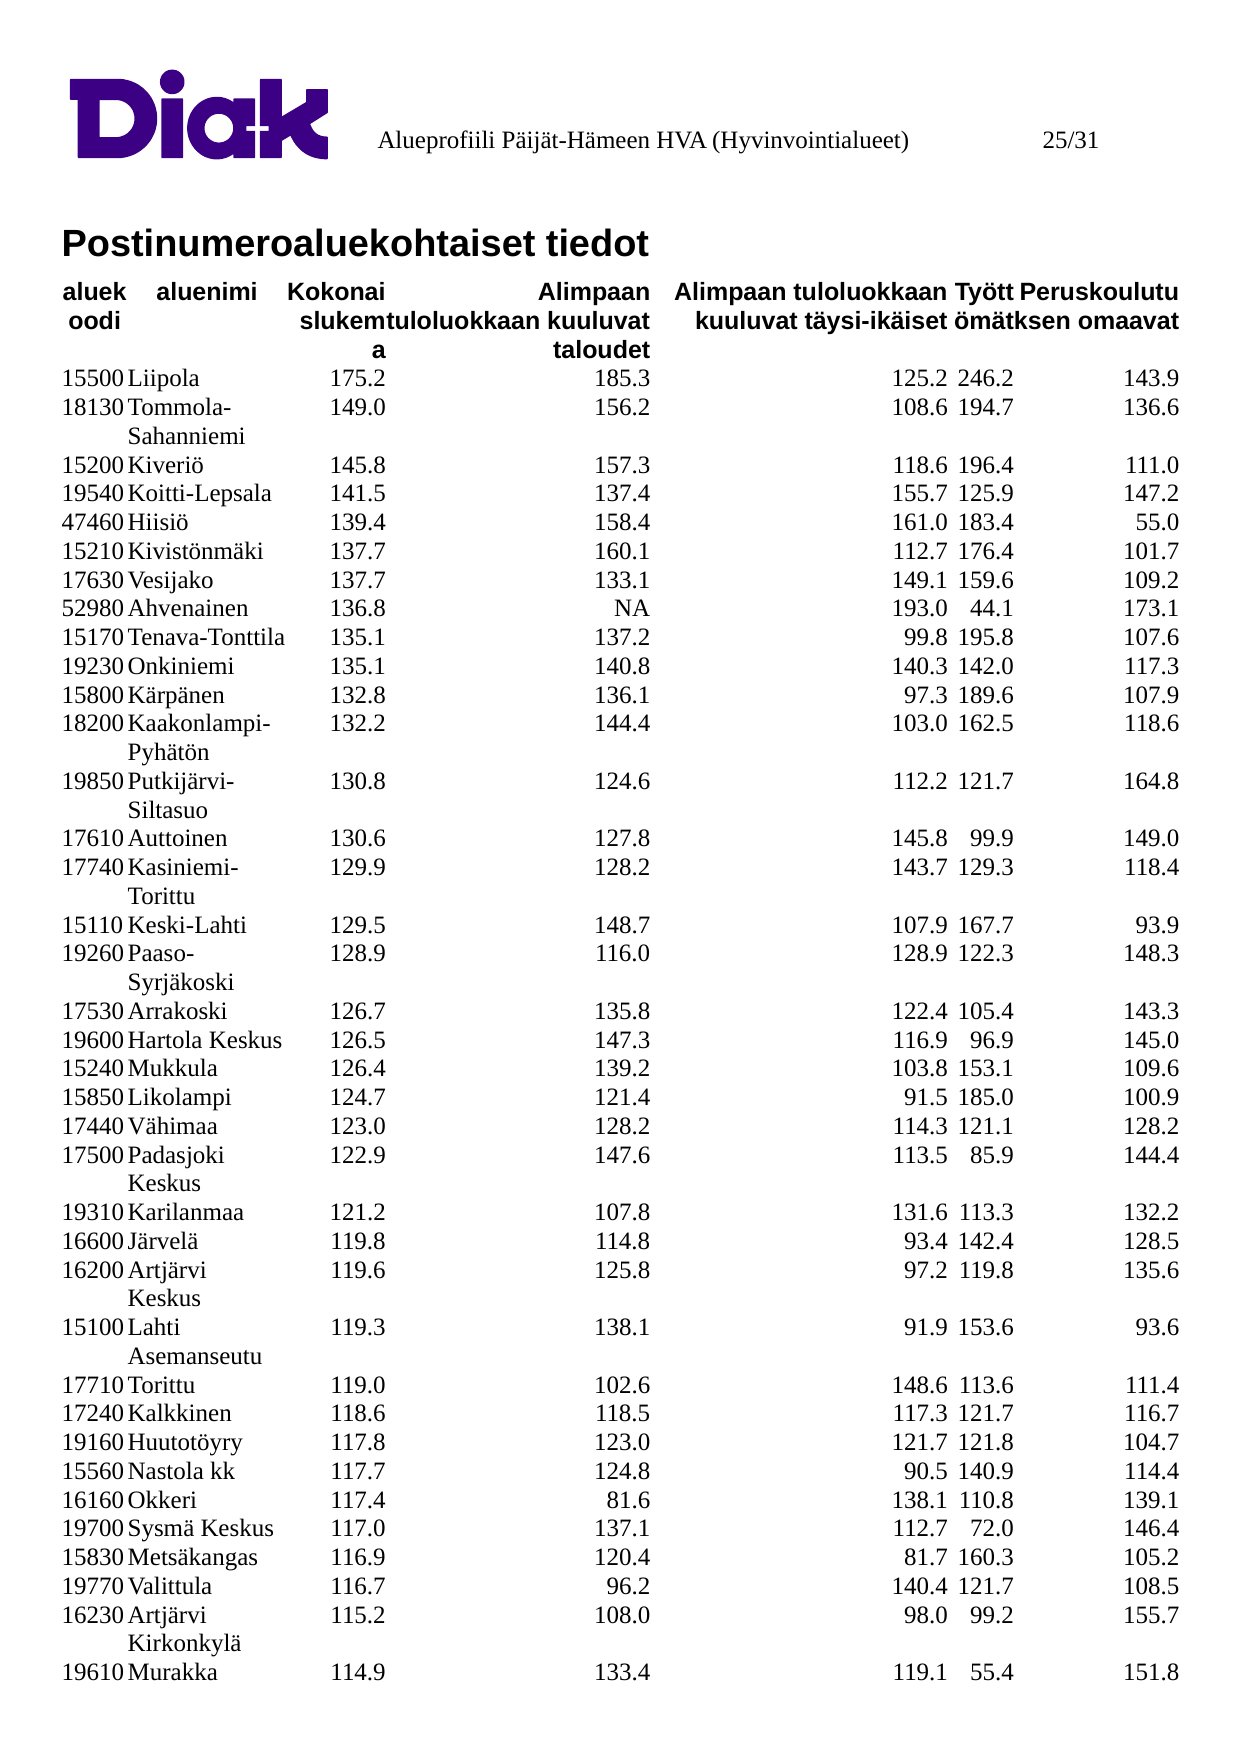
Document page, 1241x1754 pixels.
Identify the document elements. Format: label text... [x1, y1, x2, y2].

table_cell 15100 [61, 1312, 127, 1370]
table_cell 90.5 [650, 1456, 948, 1485]
table_cell 121.7 [948, 766, 1014, 823]
table_cell 131.6 [650, 1197, 948, 1226]
table_cell 99.2 [948, 1600, 1014, 1657]
table_cell 17530 [61, 996, 127, 1025]
table_cell 19230 [61, 651, 127, 680]
table_cell 164.8 [1014, 766, 1179, 823]
table_cell 15200 [61, 450, 127, 478]
table_cell 115.2 [286, 1600, 385, 1657]
table_cell 96.2 [385, 1571, 650, 1600]
table_cell Ahvenainen [128, 594, 286, 622]
table_cell 136.6 [1014, 392, 1179, 450]
table_cell 103.0 [650, 709, 948, 766]
table_cell 145.0 [1014, 1025, 1179, 1053]
table_cell 104.7 [1014, 1427, 1179, 1456]
table_cell 111.0 [1014, 450, 1179, 478]
table_cell 125.9 [948, 479, 1014, 507]
table_cell 128.9 [650, 939, 948, 996]
table_cell 128.9 [286, 939, 385, 996]
table_cell NA [385, 594, 650, 622]
table_cell 157.3 [385, 450, 650, 478]
table_cell Sysmä Keskus [128, 1514, 286, 1542]
table_cell 52980 [61, 594, 127, 622]
table_cell 189.6 [948, 680, 1014, 708]
table_cell 118.4 [1014, 852, 1179, 910]
table_cell 158.4 [385, 507, 650, 536]
table_cell 142.0 [948, 651, 1014, 680]
table_cell Padasjoki Keskus [128, 1140, 286, 1197]
table_cell 97.3 [650, 680, 948, 708]
table_cell 15500 [61, 364, 127, 392]
table_cell Kärpänen [128, 680, 286, 708]
table_cell 137.2 [385, 622, 650, 651]
table_cell 113.6 [948, 1370, 1014, 1398]
table_cell 19260 [61, 939, 127, 996]
table_cell 124.6 [385, 766, 650, 823]
table_cell 143.7 [650, 852, 948, 910]
table_cell 93.6 [1014, 1312, 1179, 1370]
table_cell 19610 [61, 1657, 127, 1686]
table_cell Huutotöyry [128, 1427, 286, 1456]
table_cell 107.8 [385, 1197, 650, 1226]
table_cell 153.6 [948, 1312, 1014, 1370]
table_cell 155.7 [650, 479, 948, 507]
table_cell 117.0 [286, 1514, 385, 1542]
table_cell 112.7 [650, 536, 948, 565]
table_cell 135.1 [286, 651, 385, 680]
table_cell 116.0 [385, 939, 650, 996]
table_cell 118.6 [1014, 709, 1179, 766]
table_cell 96.9 [948, 1025, 1014, 1053]
table_cell 16600 [61, 1226, 127, 1255]
table_cell 125.8 [385, 1255, 650, 1312]
table_cell Vesijako [128, 565, 286, 593]
table_cell 109.6 [1014, 1054, 1179, 1082]
table_cell Torittu [128, 1370, 286, 1398]
table_cell 135.1 [286, 622, 385, 651]
table_cell 139.1 [1014, 1485, 1179, 1513]
table_cell 15240 [61, 1054, 127, 1082]
table_cell 149.0 [1014, 824, 1179, 852]
table_cell Hiisiö [128, 507, 286, 536]
table_cell 138.1 [385, 1312, 650, 1370]
table_cell 116.7 [286, 1571, 385, 1600]
table_cell 116.7 [1014, 1399, 1179, 1427]
table_cell 121.7 [650, 1427, 948, 1456]
table_cell 107.6 [1014, 622, 1179, 651]
table_cell 156.2 [385, 392, 650, 450]
table_cell 17500 [61, 1140, 127, 1197]
table_cell Likolampi [128, 1082, 286, 1111]
table_cell 119.8 [948, 1255, 1014, 1312]
table_cell 117.8 [286, 1427, 385, 1456]
table_cell Metsäkangas [128, 1542, 286, 1571]
table_cell 183.4 [948, 507, 1014, 536]
table_cell 19770 [61, 1571, 127, 1600]
table_cell 121.4 [385, 1082, 650, 1111]
table_cell 19850 [61, 766, 127, 823]
table_cell 126.7 [286, 996, 385, 1025]
table_cell Onkiniemi [128, 651, 286, 680]
table_cell 113.3 [948, 1197, 1014, 1226]
table_cell 128.2 [385, 852, 650, 910]
table_cell Karilanmaa [128, 1197, 286, 1226]
table_cell 15210 [61, 536, 127, 565]
table_cell 147.3 [385, 1025, 650, 1053]
table_cell 148.6 [650, 1370, 948, 1398]
table_cell 16230 [61, 1600, 127, 1657]
table_cell 114.4 [1014, 1456, 1179, 1485]
table_cell 119.0 [286, 1370, 385, 1398]
table_cell 146.4 [1014, 1514, 1179, 1542]
table_cell 15170 [61, 622, 127, 651]
table_cell 105.4 [948, 996, 1014, 1025]
table_cell 125.2 [650, 364, 948, 392]
table_cell 81.7 [650, 1542, 948, 1571]
table_cell 99.9 [948, 824, 1014, 852]
table_cell Artjärvi Kirkonkylä [128, 1600, 286, 1657]
table_cell Kasiniemi-Torittu [128, 852, 286, 910]
table_cell 144.4 [385, 709, 650, 766]
table_cell Paaso-Syrjäkoski [128, 939, 286, 996]
table_cell 98.0 [650, 1600, 948, 1657]
table_cell 132.2 [286, 709, 385, 766]
table_cell 110.8 [948, 1485, 1014, 1513]
table_cell 116.9 [650, 1025, 948, 1053]
table_cell 194.7 [948, 392, 1014, 450]
table_cell 117.7 [286, 1456, 385, 1485]
table_cell 17740 [61, 852, 127, 910]
table_cell 17240 [61, 1399, 127, 1427]
table_header Alimpaan tuloluokkaan kuuluvat täysi-ikäiset [650, 277, 948, 363]
table_cell 147.6 [385, 1140, 650, 1197]
table_cell Artjärvi Keskus [128, 1255, 286, 1312]
table_cell 15850 [61, 1082, 127, 1111]
table_cell 151.8 [1014, 1657, 1179, 1686]
table_cell 140.3 [650, 651, 948, 680]
table_cell 135.6 [1014, 1255, 1179, 1312]
table_cell 175.2 [286, 364, 385, 392]
table_cell 138.1 [650, 1485, 948, 1513]
table_cell 143.9 [1014, 364, 1179, 392]
table_cell 121.2 [286, 1197, 385, 1226]
table_cell 91.5 [650, 1082, 948, 1111]
table_cell 128.2 [1014, 1111, 1179, 1140]
table_cell Nastola kk [128, 1456, 286, 1485]
table_cell 122.9 [286, 1140, 385, 1197]
table_header aluekoodi [61, 277, 127, 363]
table_cell 139.4 [286, 507, 385, 536]
table_cell 93.9 [1014, 910, 1179, 938]
table_cell Kivistönmäki [128, 536, 286, 565]
table_cell Vähimaa [128, 1111, 286, 1140]
table_cell 148.3 [1014, 939, 1179, 996]
table_cell 155.7 [1014, 1600, 1179, 1657]
table_cell 121.8 [948, 1427, 1014, 1456]
table_cell Hartola Keskus [128, 1025, 286, 1053]
table_cell 129.3 [948, 852, 1014, 910]
table_cell 108.0 [385, 1600, 650, 1657]
table_cell 185.3 [385, 364, 650, 392]
table_cell 114.3 [650, 1111, 948, 1140]
table_cell Murakka [128, 1657, 286, 1686]
table_cell 124.7 [286, 1082, 385, 1111]
table_cell 121.1 [948, 1111, 1014, 1140]
table_header Peruskoulutuksen omaavat [1014, 277, 1179, 363]
table_cell 160.3 [948, 1542, 1014, 1571]
table_cell 129.5 [286, 910, 385, 938]
table_cell 121.7 [948, 1399, 1014, 1427]
table_cell Mukkula [128, 1054, 286, 1082]
table_cell 105.2 [1014, 1542, 1179, 1571]
table_cell 143.3 [1014, 996, 1179, 1025]
table_cell 15800 [61, 680, 127, 708]
table_cell 149.1 [650, 565, 948, 593]
table_cell 128.2 [385, 1111, 650, 1140]
table_cell 16200 [61, 1255, 127, 1312]
table_cell 122.4 [650, 996, 948, 1025]
table_cell 141.5 [286, 479, 385, 507]
table_cell 122.3 [948, 939, 1014, 996]
table_cell Liipola [128, 364, 286, 392]
table_cell 108.6 [650, 392, 948, 450]
table_cell 18200 [61, 709, 127, 766]
table_cell 112.7 [650, 1514, 948, 1542]
table_cell 107.9 [1014, 680, 1179, 708]
table_cell 145.8 [286, 450, 385, 478]
table_cell 176.4 [948, 536, 1014, 565]
table_cell 246.2 [948, 364, 1014, 392]
table_header aluenimi [128, 277, 286, 363]
table_cell Arrakoski [128, 996, 286, 1025]
table_cell 140.4 [650, 1571, 948, 1600]
table_cell 97.2 [650, 1255, 948, 1312]
table_cell 126.4 [286, 1054, 385, 1082]
table_cell 19540 [61, 479, 127, 507]
table_cell 126.5 [286, 1025, 385, 1053]
table_cell Koitti-Lepsala [128, 479, 286, 507]
table_cell 112.2 [650, 766, 948, 823]
table_cell 128.5 [1014, 1226, 1179, 1255]
table_cell 102.6 [385, 1370, 650, 1398]
table_cell 118.6 [286, 1399, 385, 1427]
table_cell 121.7 [948, 1571, 1014, 1600]
table_cell 167.7 [948, 910, 1014, 938]
table_cell 145.8 [650, 824, 948, 852]
table_cell Valittula [128, 1571, 286, 1600]
table_cell 44.1 [948, 594, 1014, 622]
table_cell 85.9 [948, 1140, 1014, 1197]
table_cell 119.8 [286, 1226, 385, 1255]
table_cell Keski-Lahti [128, 910, 286, 938]
table_cell 140.8 [385, 651, 650, 680]
table_cell 137.4 [385, 479, 650, 507]
table_cell Järvelä [128, 1226, 286, 1255]
table_cell 15560 [61, 1456, 127, 1485]
table_cell 100.9 [1014, 1082, 1179, 1111]
table_cell 196.4 [948, 450, 1014, 478]
table_cell 162.5 [948, 709, 1014, 766]
table_cell 129.9 [286, 852, 385, 910]
table_cell 15110 [61, 910, 127, 938]
table_cell 107.9 [650, 910, 948, 938]
table_cell 140.9 [948, 1456, 1014, 1485]
table_cell 81.6 [385, 1485, 650, 1513]
table_cell 19700 [61, 1514, 127, 1542]
table_cell 117.3 [1014, 651, 1179, 680]
table_cell Tenava-Tonttila [128, 622, 286, 651]
table_cell 109.2 [1014, 565, 1179, 593]
table_cell 116.9 [286, 1542, 385, 1571]
table_cell 147.2 [1014, 479, 1179, 507]
table_header Kokonaislukema [286, 277, 385, 363]
table_cell 173.1 [1014, 594, 1179, 622]
table_cell 18130 [61, 392, 127, 450]
table_cell 55.0 [1014, 507, 1179, 536]
table_cell 118.6 [650, 450, 948, 478]
table_cell 17610 [61, 824, 127, 852]
table_cell 17630 [61, 565, 127, 593]
table_cell 19600 [61, 1025, 127, 1053]
table_cell 119.3 [286, 1312, 385, 1370]
table_cell 114.9 [286, 1657, 385, 1686]
table_cell 19310 [61, 1197, 127, 1226]
table_cell 137.7 [286, 536, 385, 565]
table_cell Putkijärvi-Siltasuo [128, 766, 286, 823]
table_cell 16160 [61, 1485, 127, 1513]
table_cell 159.6 [948, 565, 1014, 593]
table_cell Lahti Asemanseutu [128, 1312, 286, 1370]
table_cell 160.1 [385, 536, 650, 565]
table_cell 137.7 [286, 565, 385, 593]
table_cell Kalkkinen [128, 1399, 286, 1427]
table_cell 130.8 [286, 766, 385, 823]
table_cell 136.8 [286, 594, 385, 622]
table_cell 93.4 [650, 1226, 948, 1255]
table_cell 117.3 [650, 1399, 948, 1427]
table_cell 118.5 [385, 1399, 650, 1427]
table_cell 124.8 [385, 1456, 650, 1485]
table_cell 142.4 [948, 1226, 1014, 1255]
table_cell 113.5 [650, 1140, 948, 1197]
table_cell Okkeri [128, 1485, 286, 1513]
table_cell 135.8 [385, 996, 650, 1025]
table_cell 193.0 [650, 594, 948, 622]
table_cell 55.4 [948, 1657, 1014, 1686]
table_cell 127.8 [385, 824, 650, 852]
table_cell Auttoinen [128, 824, 286, 852]
table_cell 17440 [61, 1111, 127, 1140]
table_cell Kaakonlampi-Pyhätön [128, 709, 286, 766]
table_cell Kiveriö [128, 450, 286, 478]
table_cell 19160 [61, 1427, 127, 1456]
table_cell Tommola-Sahanniemi [128, 392, 286, 450]
table_cell 185.0 [948, 1082, 1014, 1111]
table_cell 133.4 [385, 1657, 650, 1686]
table_cell 132.2 [1014, 1197, 1179, 1226]
table_cell 132.8 [286, 680, 385, 708]
table_cell 47460 [61, 507, 127, 536]
table_cell 195.8 [948, 622, 1014, 651]
table_cell 144.4 [1014, 1140, 1179, 1197]
table_cell 136.1 [385, 680, 650, 708]
table_cell 119.1 [650, 1657, 948, 1686]
table_cell 130.6 [286, 824, 385, 852]
table_cell 111.4 [1014, 1370, 1179, 1398]
table_cell 139.2 [385, 1054, 650, 1082]
table_cell 103.8 [650, 1054, 948, 1082]
table_cell 149.0 [286, 392, 385, 450]
table_cell 108.5 [1014, 1571, 1179, 1600]
table_cell 15830 [61, 1542, 127, 1571]
table_cell 123.0 [286, 1111, 385, 1140]
table_cell 161.0 [650, 507, 948, 536]
table_cell 72.0 [948, 1514, 1014, 1542]
table_cell 91.9 [650, 1312, 948, 1370]
table_cell 119.6 [286, 1255, 385, 1312]
subtitle Postinumeroaluekohtaiset tiedot [61, 221, 1179, 265]
table_cell 133.1 [385, 565, 650, 593]
table_cell 123.0 [385, 1427, 650, 1456]
table_cell 117.4 [286, 1485, 385, 1513]
table_cell 17710 [61, 1370, 127, 1398]
table_cell 120.4 [385, 1542, 650, 1571]
table_cell 148.7 [385, 910, 650, 938]
table_cell 137.1 [385, 1514, 650, 1542]
table_cell 114.8 [385, 1226, 650, 1255]
table_cell 153.1 [948, 1054, 1014, 1082]
table_header Työttömät [948, 277, 1014, 363]
table_cell 101.7 [1014, 536, 1179, 565]
table_cell 99.8 [650, 622, 948, 651]
table_header Alimpaan tuloluokkaan kuuluvat taloudet [385, 277, 650, 363]
